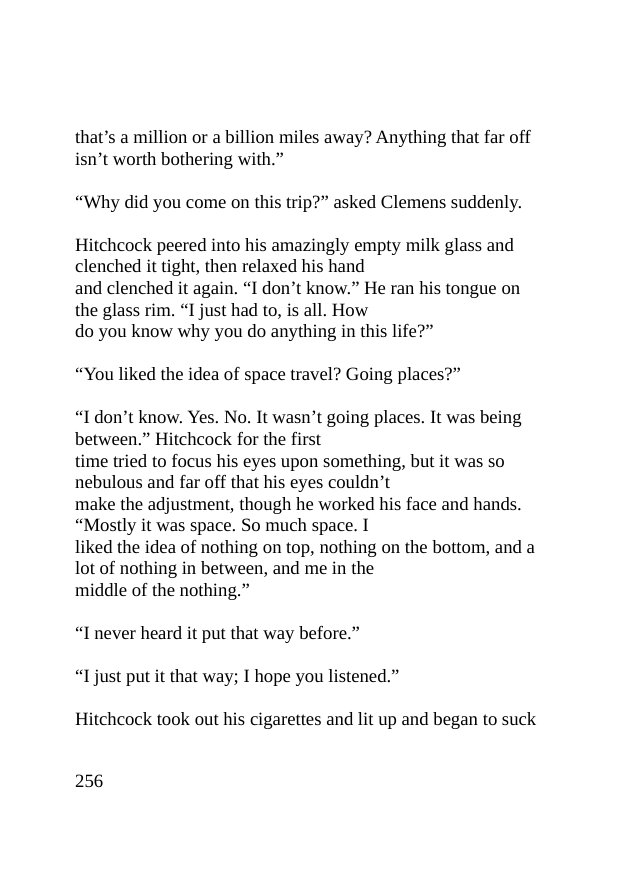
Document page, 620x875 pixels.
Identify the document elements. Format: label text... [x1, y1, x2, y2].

text that’s a million or a billion miles away? Anything that far off isn’t worth bothering with.” “Why did you come on this trip?” asked Clemens suddenly. Hitchcock peered into his amazingly empty milk glass and clenched it tight, then relaxed his hand and clenched it again. “I don’t know.” He ran his tongue on the glass rim. “I just had to, is all. How do you know why you do anything in this life?” “You liked the idea of space travel? Going places?” “I don’t know. Yes. No. It wasn’t going places. It was being between.” Hitchcock for the first time tried to focus his eyes upon something, but it was so nebulous and far off that his eyes couldn’t make the adjustment, though he worked his face and hands. “Mostly it was space. So much space. I liked the idea of nothing on top, nothing on the bottom, and a lot of nothing in between, and me in the middle of the nothing.” “I never heard it put that way before.” “I just put it that way; I hope you listened.” Hitchcock took out his cigarettes and lit up and began to suck [75, 126, 544, 730]
